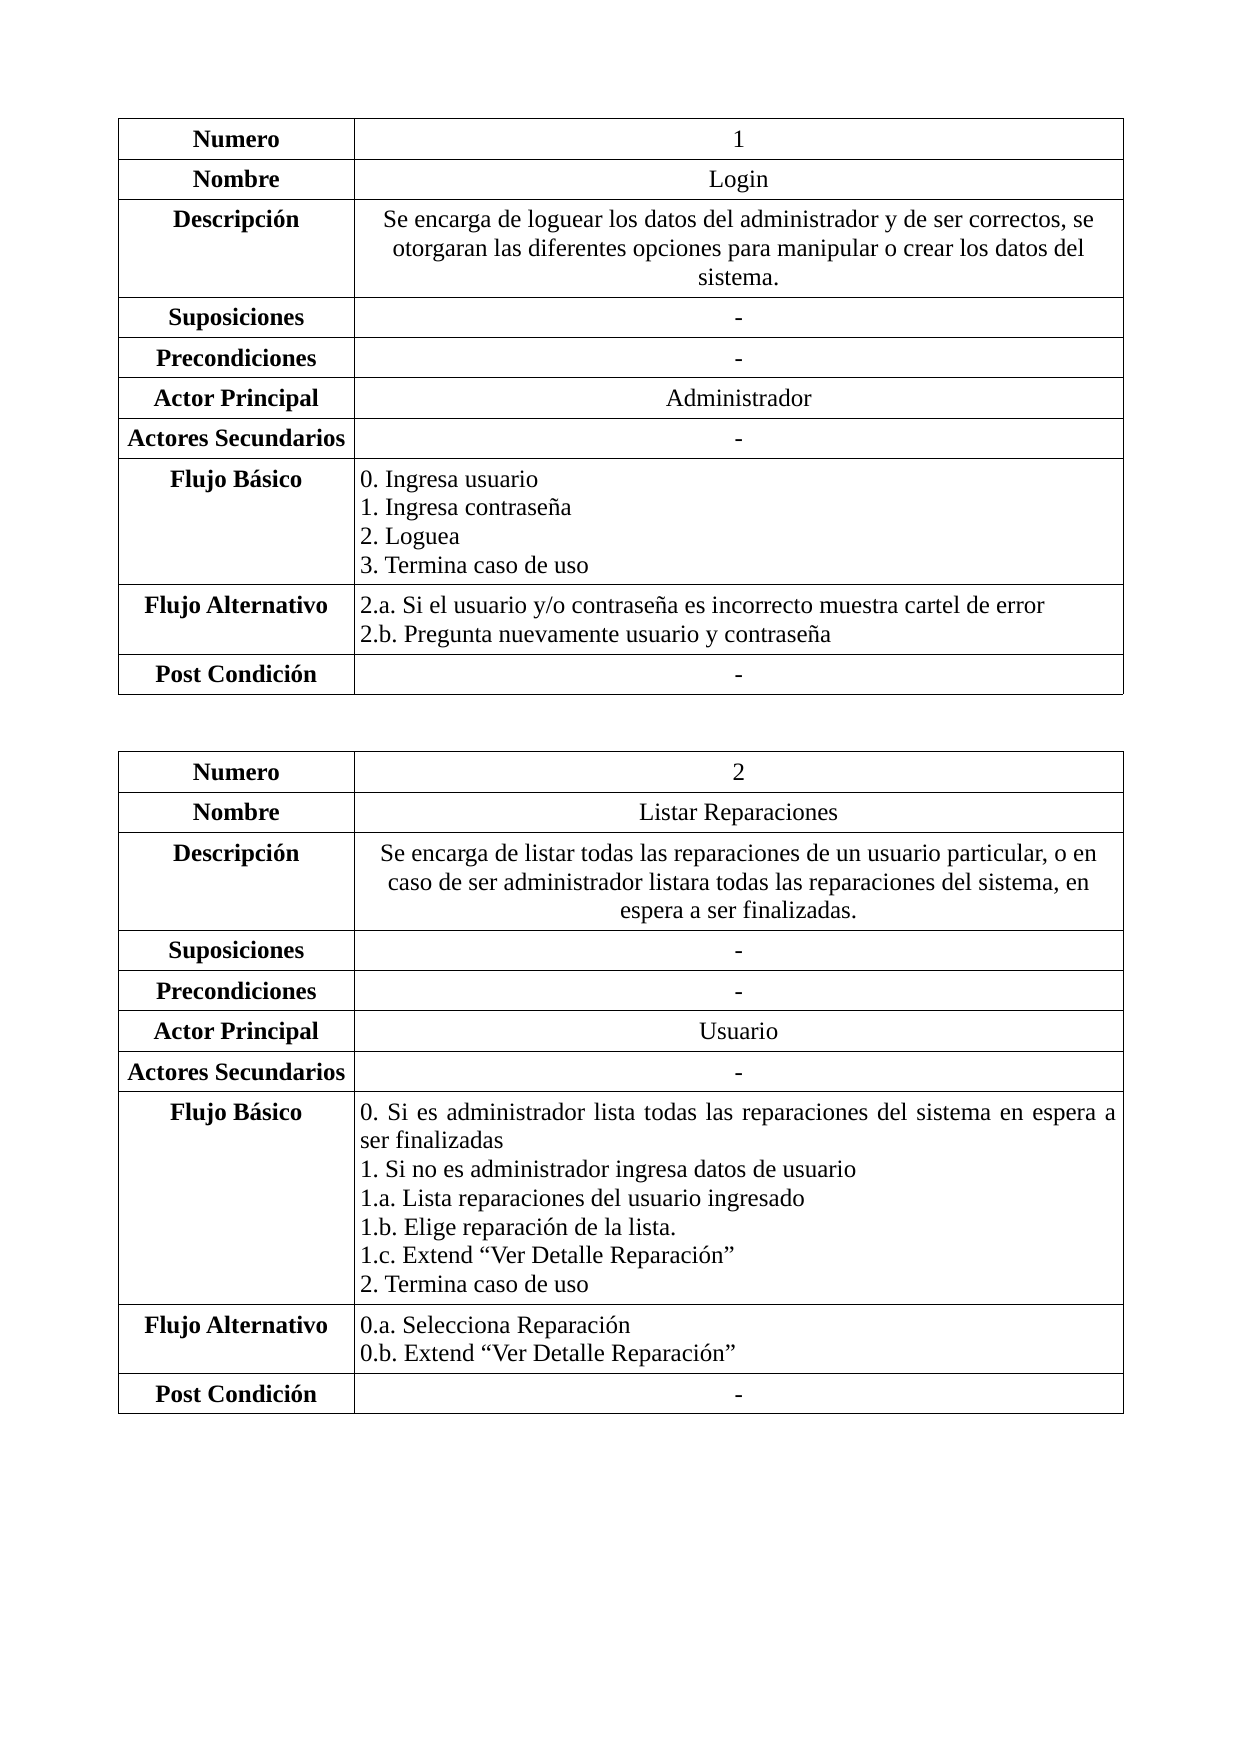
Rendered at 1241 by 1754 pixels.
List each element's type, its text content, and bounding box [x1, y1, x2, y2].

table_cell Nombre [119, 160, 354, 199]
table_header Numero [119, 119, 354, 158]
table_cell - [355, 655, 1123, 694]
table_cell - [355, 971, 1123, 1010]
table_cell Se encarga de loguear los datos del administrador y de ser correctos, se otorgaran las diferentes opciones para manipular o crear los datos del sistema. [355, 200, 1123, 297]
table_cell - [355, 931, 1123, 970]
table_cell Flujo Básico [119, 1092, 354, 1304]
table_cell - [355, 1374, 1123, 1413]
table_cell Usuario [355, 1011, 1123, 1051]
table_cell - [355, 338, 1123, 377]
table_cell Flujo Alternativo [119, 585, 354, 653]
table_header 2 [355, 752, 1123, 792]
table_cell Actores Secundarios [119, 1052, 354, 1091]
table_cell Precondiciones [119, 338, 354, 377]
table_cell Descripción [119, 200, 354, 297]
table_cell Suposiciones [119, 931, 354, 970]
table_cell Se encarga de listar todas las reparaciones de un usuario particular, o en caso de ser administrador listara todas las reparaciones del sistema, en espera a ser finalizadas. [355, 833, 1123, 930]
table_cell - [355, 298, 1123, 337]
table_cell Actor Principal [119, 1011, 354, 1051]
table_cell Listar Reparaciones [355, 793, 1123, 832]
table_cell 0. Si es administrador lista todas las reparaciones del sistema en espera a ser finalizadas 1. Si no es administrador ingresa datos de usuario 1.a. Lista reparaciones del usuario ingresado 1.b. Elige reparación de la lista. 1.c. Extend “Ver Detalle Reparación” 2. Termina caso de uso [355, 1092, 1123, 1304]
table_cell 2.a. Si el usuario y/o contraseña es incorrecto muestra cartel de error 2.b. Pregunta nuevamente usuario y contraseña [355, 585, 1123, 653]
table_cell Flujo Básico [119, 459, 354, 584]
table_cell Suposiciones [119, 298, 354, 337]
table_cell - [355, 1052, 1123, 1091]
table_header 1 [355, 119, 1123, 158]
table_cell Post Condición [119, 1374, 354, 1413]
table_cell Precondiciones [119, 971, 354, 1010]
table_cell 0. Ingresa usuario 1. Ingresa contraseña 2. Loguea 3. Termina caso de uso [355, 459, 1123, 584]
table_header Numero [119, 752, 354, 792]
table_cell Flujo Alternativo [119, 1305, 354, 1373]
table_cell - [355, 419, 1123, 458]
table_cell 0.a. Selecciona Reparación 0.b. Extend “Ver Detalle Reparación” [355, 1305, 1123, 1373]
table_cell Nombre [119, 793, 354, 832]
table_cell Descripción [119, 833, 354, 930]
table_cell Administrador [355, 378, 1123, 417]
table_cell Post Condición [119, 655, 354, 694]
table_cell Actores Secundarios [119, 419, 354, 458]
table_cell Login [355, 160, 1123, 199]
table_cell Actor Principal [119, 378, 354, 417]
